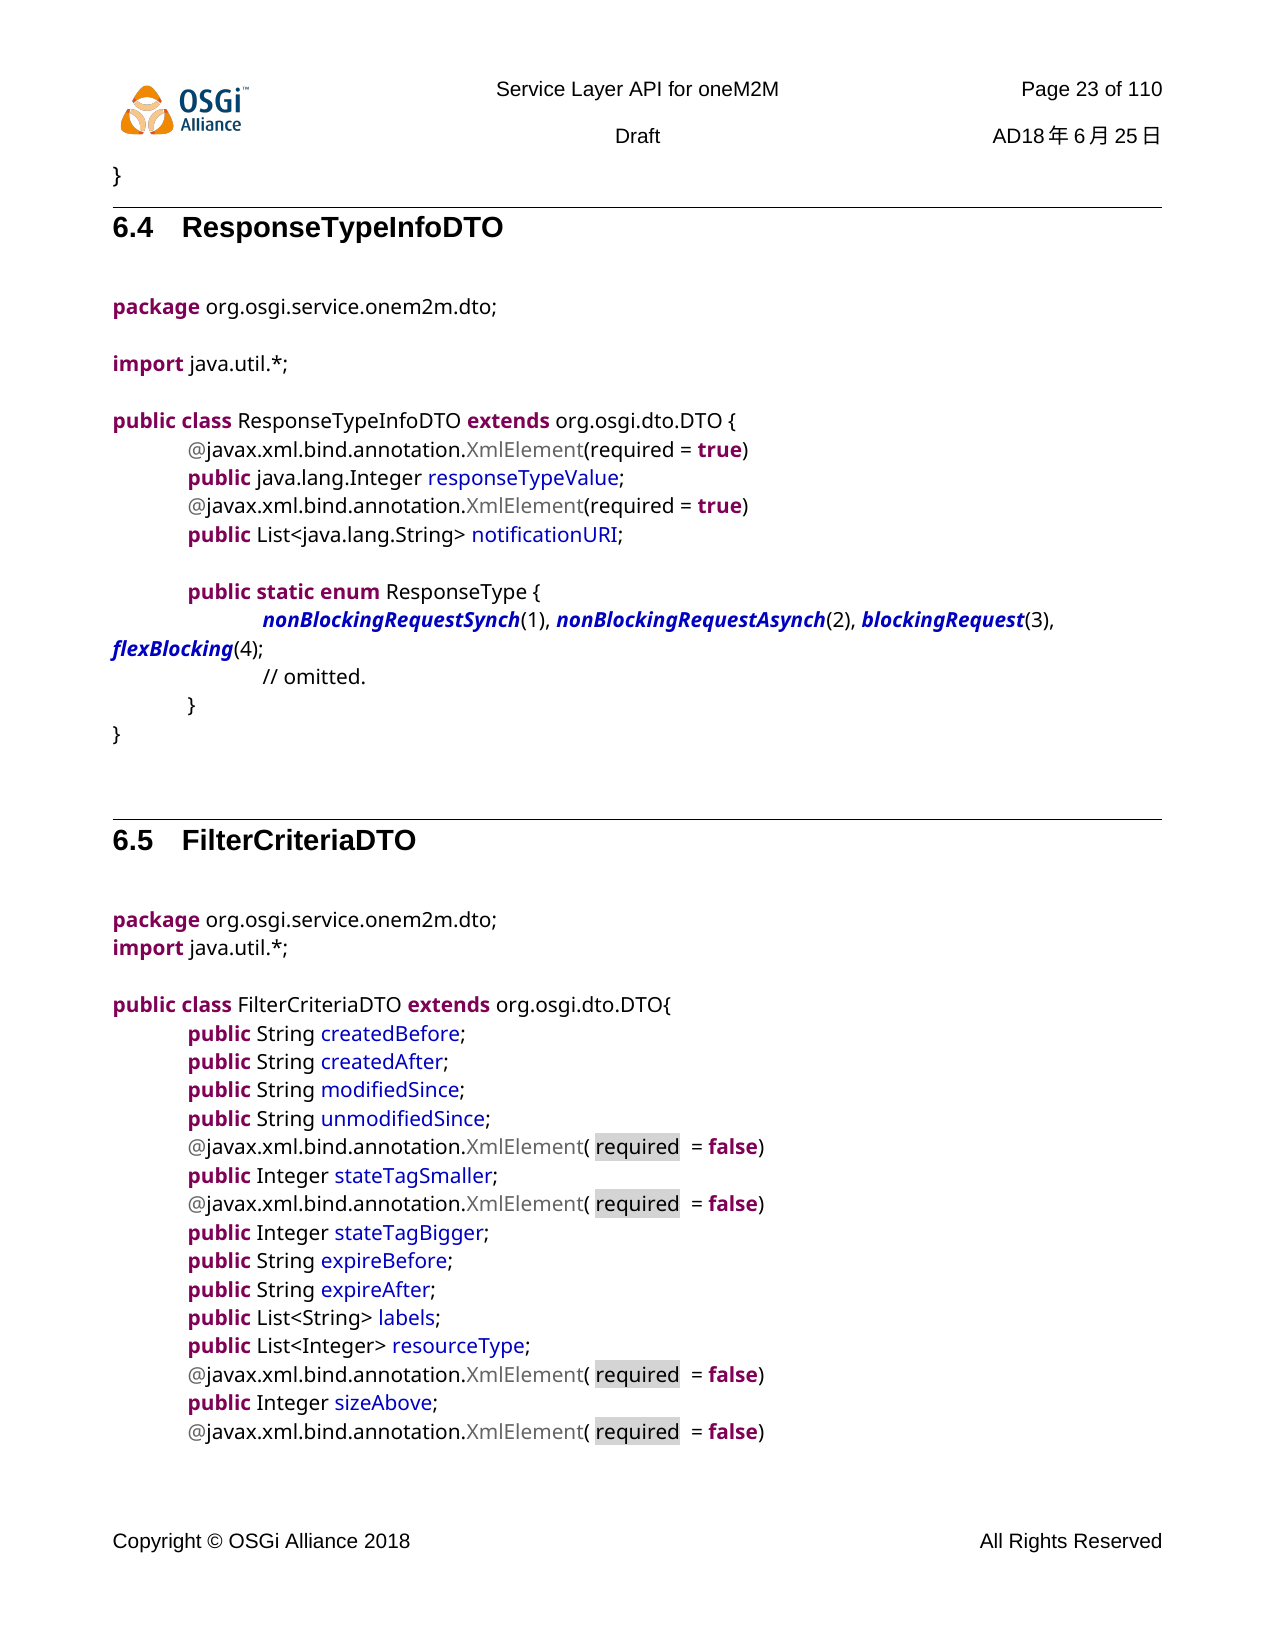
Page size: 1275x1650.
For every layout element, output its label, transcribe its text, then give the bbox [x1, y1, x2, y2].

text public String modifiedSince; [112, 1076, 1162, 1104]
text @javax.xml.bind.annotation.XmlElement( required = false) [112, 1132, 1162, 1161]
text public Integer stateTagBigger; [112, 1218, 1162, 1246]
text @javax.xml.bind.annotation.XmlElement( required = false) [112, 1189, 1162, 1218]
text public String expireAfter; [112, 1275, 1162, 1303]
text public class FilterCriteriaDTO extends org.osgi.dto.DTO{ [112, 990, 1162, 1019]
text public Integer stateTagSmaller; [112, 1161, 1162, 1189]
text public static enum ResponseType { [112, 577, 1162, 605]
text @javax.xml.bind.annotation.XmlElement( required = false) [112, 1417, 1162, 1445]
text @javax.xml.bind.annotation.XmlElement(required = true) [112, 492, 1162, 520]
text public String createdAfter; [112, 1047, 1162, 1076]
text } [112, 159, 1162, 190]
text import java.util.*; [112, 349, 1162, 378]
text public class ResponseTypeInfoDTO extends org.osgi.dto.DTO { [112, 406, 1162, 435]
text @javax.xml.bind.annotation.XmlElement( required = false) [112, 1360, 1162, 1388]
text package org.osgi.service.onem2m.dto; [112, 905, 1162, 933]
text @javax.xml.bind.annotation.XmlElement(required = true) [112, 435, 1162, 463]
text public java.lang.Integer responseTypeValue; [112, 463, 1162, 492]
text public Integer sizeAbove; [112, 1388, 1162, 1417]
text public List<java.lang.String> notificationURI; [112, 520, 1162, 548]
text import java.util.*; [112, 933, 1162, 962]
text public String createdBefore; [112, 1019, 1162, 1047]
text public String expireBefore; [112, 1246, 1162, 1275]
picture [113, 78, 257, 142]
text nonBlockingRequestSynch(1), nonBlockingRequestAsynch(2), blockingRequest(3), flexBlocking(4); [112, 605, 1162, 662]
text } [112, 719, 1162, 747]
text // omitted. [112, 662, 1162, 691]
text package org.osgi.service.onem2m.dto; [112, 292, 1162, 321]
text public List<String> labels; [112, 1303, 1162, 1332]
subtitle FilterCriteriaDTO [112, 820, 1162, 856]
text } [112, 691, 1162, 719]
text public List<Integer> resourceType; [112, 1332, 1162, 1360]
text public String unmodifiedSince; [112, 1104, 1162, 1132]
subtitle ResponseTypeInfoDTO [112, 208, 1162, 243]
